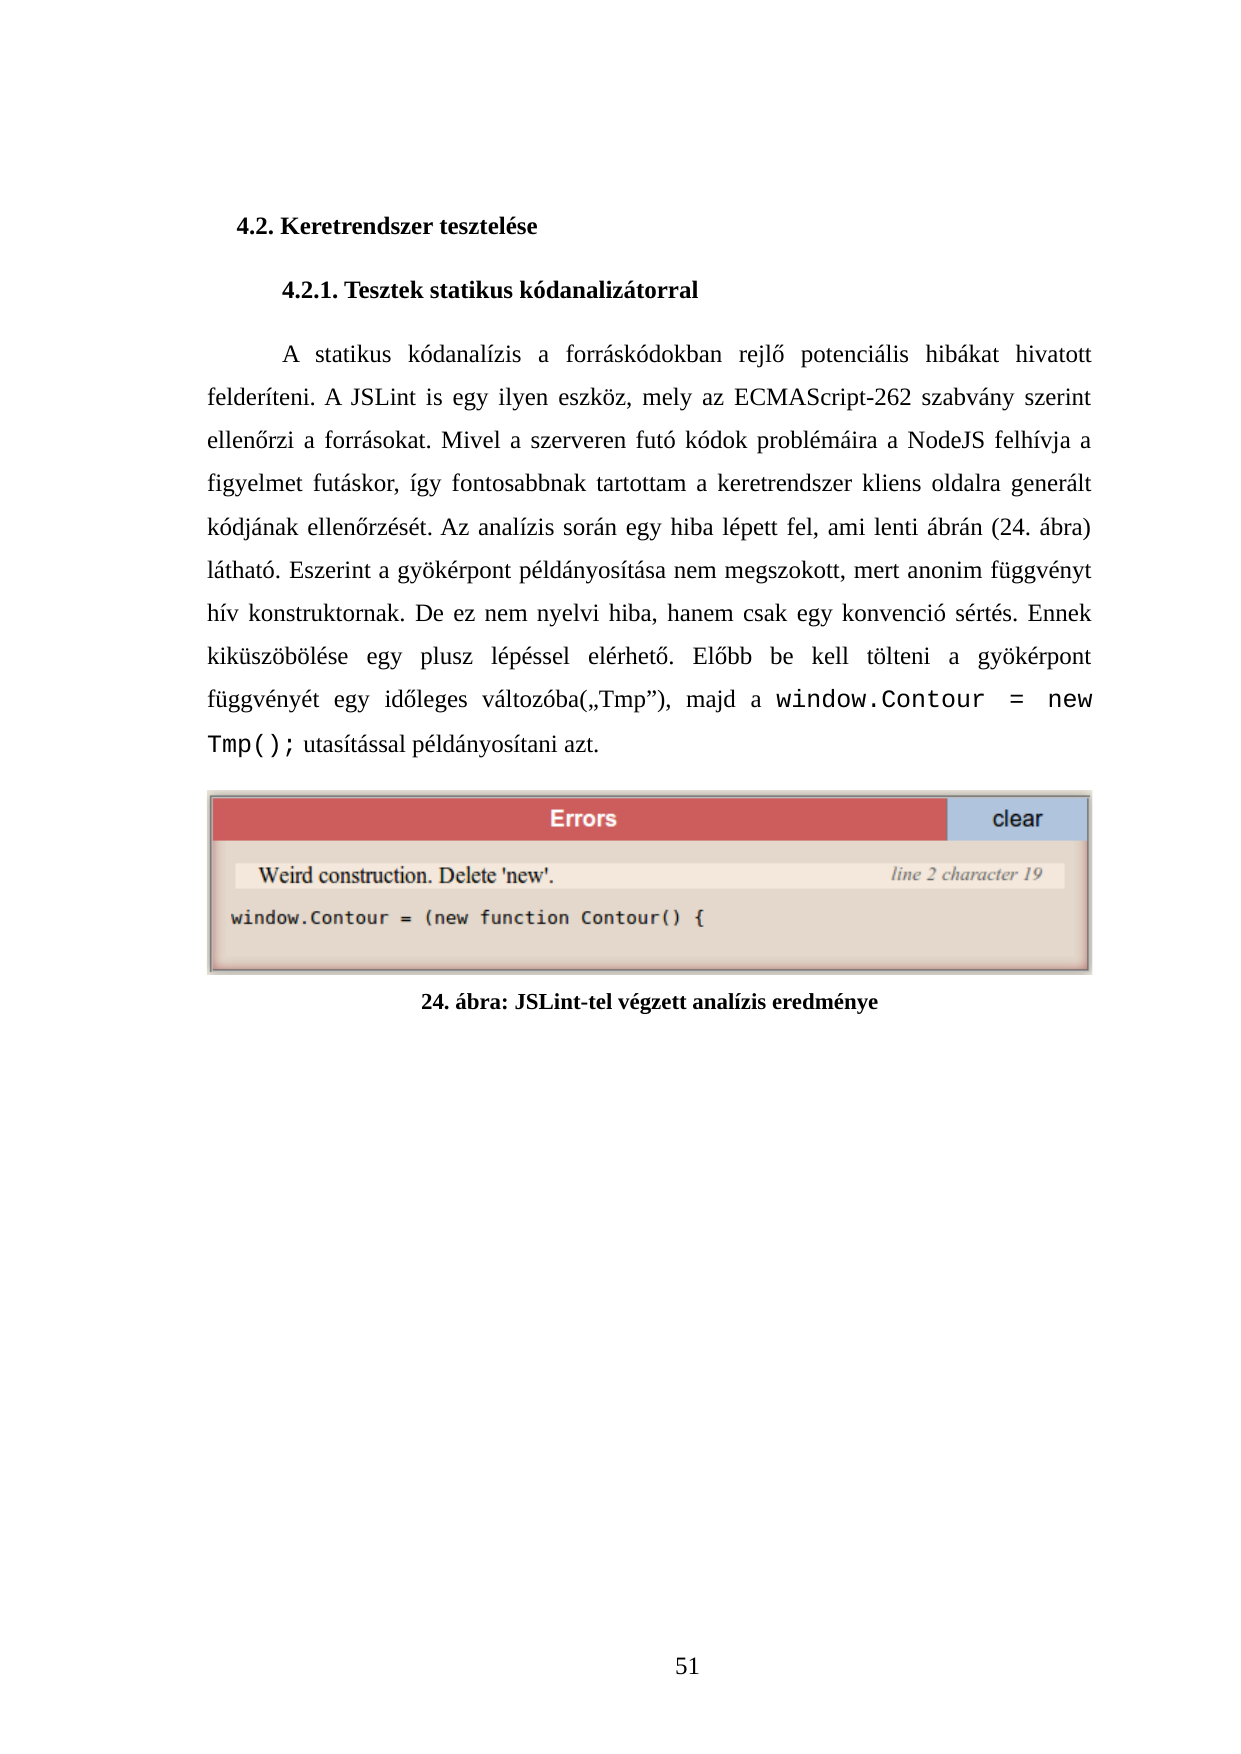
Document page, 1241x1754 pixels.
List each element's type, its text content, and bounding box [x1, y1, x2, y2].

subtitle 4.2. Keretrendszer tesztelése [207, 211, 1092, 240]
picture [206, 790, 1093, 975]
text A statikus kódanalízis a forráskódokban rejlő potenciális hibákat hivatott felderíteni. A JSLint is egy ilyen eszköz, mely az ECMAScript-262 szabvány szerint ellenőrzi a forrásokat. Mivel a szerveren futó kódok problémáira a NodeJS felhívja a figyelmet futáskor, így fontosabbnak tartottam a keretrendszer kliens oldalra generált kódjának ellenőrzését. Az analízis során egy hiba lépett fel, ami lenti ábrán (24. ábra) látható. Eszerint a gyökérpont példányosítása nem megszokott, mert anonim függvényt hív konstruktornak. De ez nem nyelvi hiba, hanem csak egy konvenció sértés. Ennek kiküszöbölése egy plusz lépéssel elérhető. Előbb be kell tölteni a gyökérpont függvényét egy időleges változóba(„Tmp”), majd a window.Contour = new Tmp(); utasítással példányosítani azt. [207, 339, 1092, 760]
subtitle 4.2.1. Tesztek statikus kódanalizátorral [244, 275, 1092, 304]
text 24. ábra: JSLint-tel végzett analízis eredménye [207, 975, 1092, 1014]
